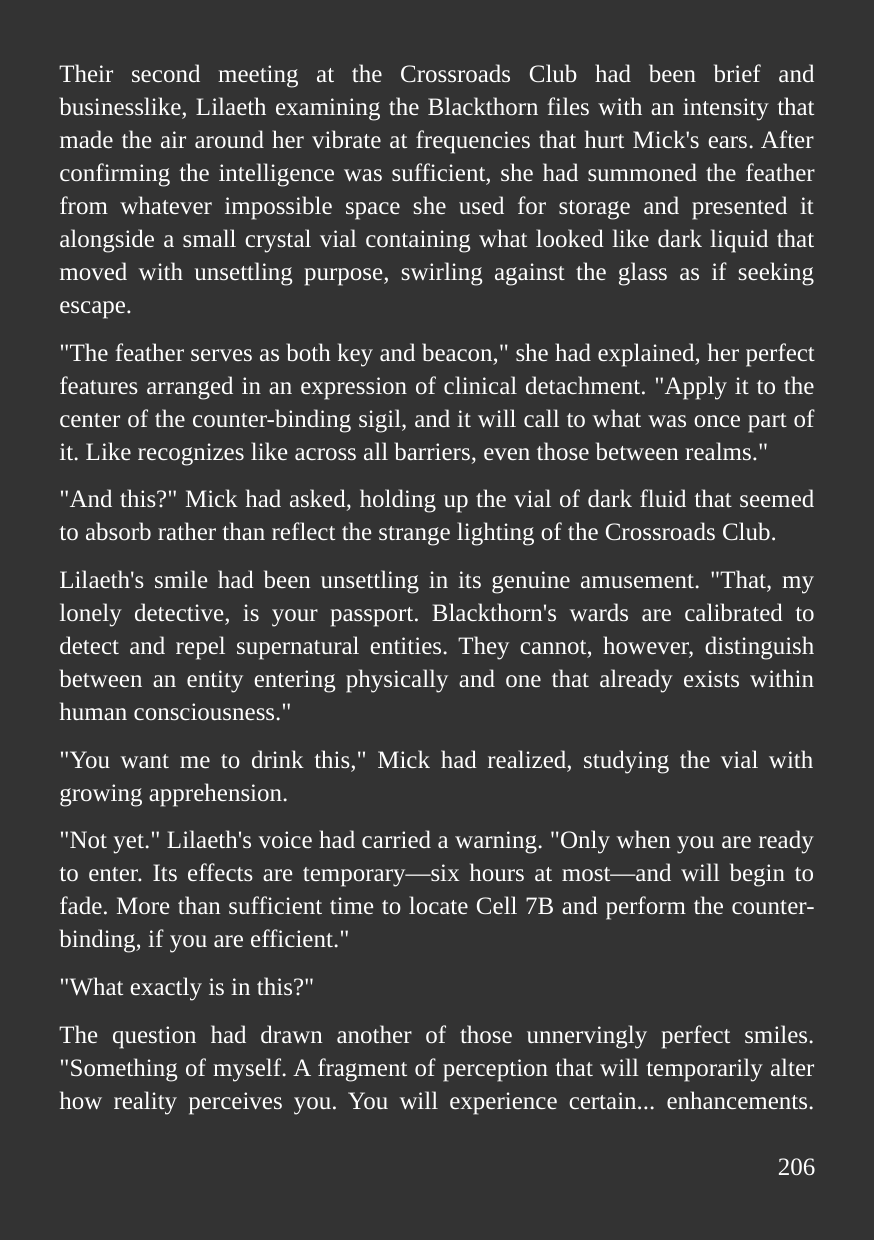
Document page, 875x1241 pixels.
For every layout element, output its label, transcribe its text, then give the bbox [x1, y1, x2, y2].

text "And this?" Mick had asked, holding up the vial of dark fluid that seemed to absorb rather than reflect the strange lighting of the Crossroads Club. [59, 484, 815, 546]
text The question had drawn another of those unnervingly perfect smiles. "Something of myself. A fragment of perception that will temporarily alter how reality perceives you. You will experience certain... enhancements. [59, 1020, 815, 1114]
text Lilaeth's smile had been unsettling in its genuine amusement. "That, my lonely detective, is your passport. Blackthorn's wards are calibrated to detect and repel supernatural entities. They cannot, however, distinguish between an entity entering physically and one that already exists within human consciousness." [59, 565, 815, 726]
text "What exactly is in this?" [59, 972, 815, 1001]
text "You want me to drink this," Mick had realized, studying the vial with growing apprehension. [59, 745, 815, 807]
text "The feather serves as both key and beacon," she had explained, her perfect features arranged in an expression of clinical detachment. "Apply it to the center of the counter-binding sigil, and it will call to what was once part of it. Like recognizes like across all barriers, even those between realms." [59, 338, 815, 466]
text Their second meeting at the Crossroads Club had been brief and businesslike, Lilaeth examining the Blackthorn files with an intensity that made the air around her vibrate at frequencies that hurt Mick's ears. After confirming the intelligence was sufficient, she had summoned the feather from whatever impossible space she used for storage and presented it alongside a small crystal vial containing what looked like dark liquid that moved with unsettling purpose, swirling against the glass as if seeking escape. [59, 59, 815, 319]
text "Not yet." Lilaeth's voice had carried a warning. "Only when you are ready to enter. Its effects are temporary—six hours at most—and will begin to fade. More than sufficient time to locate Cell 7B and perform the counter-binding, if you are efficient." [59, 825, 815, 953]
